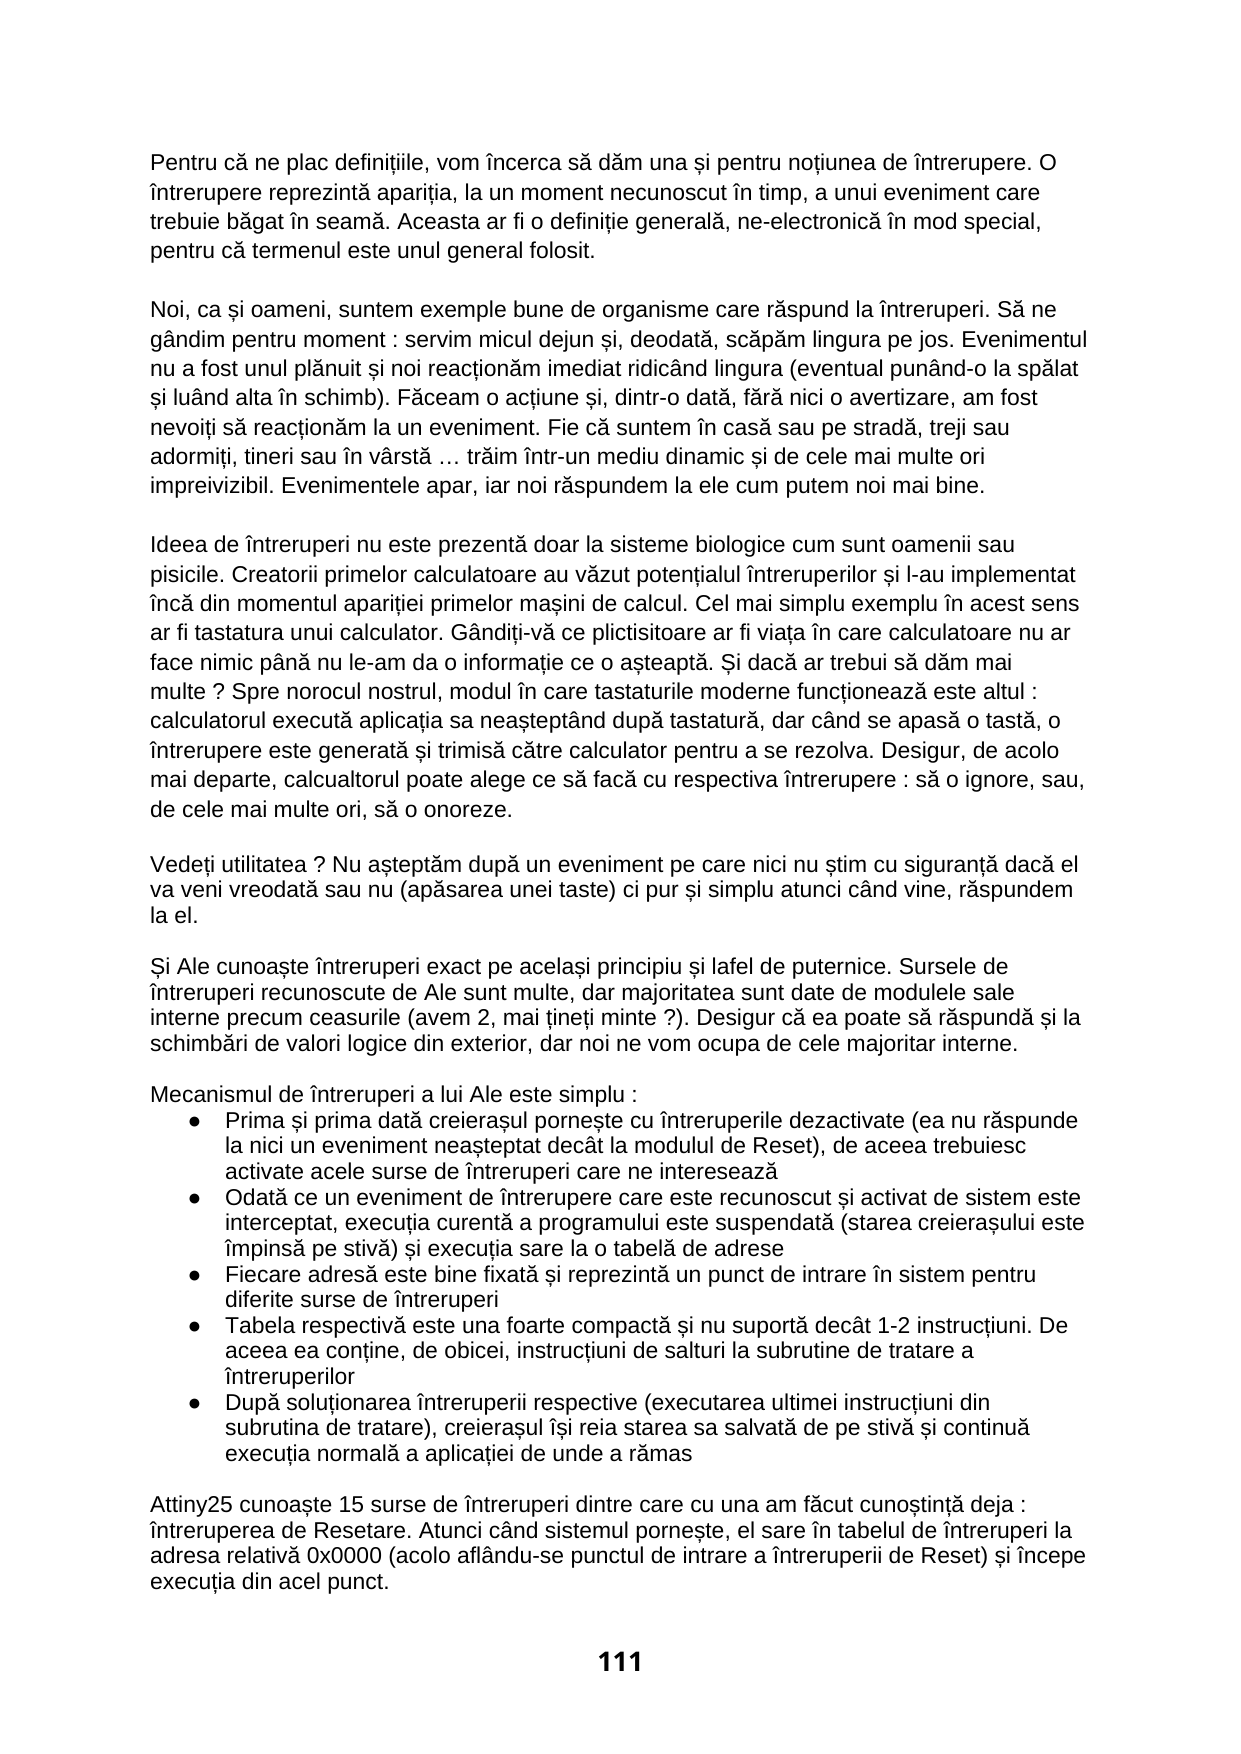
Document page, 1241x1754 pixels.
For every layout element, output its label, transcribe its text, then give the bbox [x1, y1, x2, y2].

text Mecanismul de întreruperi a lui Ale este simplu : [150, 1082, 1091, 1107]
list Prima și prima dată creierașul pornește cu întreruperile dezactivate (ea nu răspunde la nici un eveniment neașteptat decât la modulul de Reset), de aceea trebuiesc activate acele surse de întreruperi care ne interesează [187, 1107, 1091, 1184]
list Tabela respectivă este una foarte compactă și nu suportă decât 1-2 instrucțiuni. De aceea ea conține, de obicei, instrucțiuni de salturi la subrutine de tratare a întreruperilor [187, 1312, 1091, 1389]
text Attiny25 cunoaște 15 surse de întreruperi dintre care cu una am făcut cunoștință deja : întreruperea de Resetare. Atunci când sistemul pornește, el sare în tabelul de întreruperi la adresa relativă 0x0000 (acolo aflându-se punctul de intrare a întreruperii de Reset) și începe execuția din acel punct. [150, 1492, 1091, 1594]
list Fiecare adresă este bine fixată și reprezintă un punct de intrare în sistem pentru diferite surse de întreruperi [187, 1261, 1091, 1312]
text Ideea de întreruperi nu este prezentă doar la sisteme biologice cum sunt oamenii sau pisicile. Creatorii primelor calculatoare au văzut potențialul întreruperilor și l-au implementat încă din momentul apariției primelor mașini de calcul. Cel mai simplu exemplu în acest sens ar fi tastatura unui calculator. Gândiți-vă ce plictisitoare ar fi viața în care calculatoare nu ar face nimic până nu le-am da o informație ce o așteaptă. Și dacă ar trebui să dăm mai multe ? Spre norocul nostrul, modul în care tastaturile moderne funcționează este altul : calculatorul execută aplicația sa neașteptând după tastatură, dar când se apasă o tastă, o întrerupere este generată și trimisă către calculator pentru a se rezolva. Desigur, de acolo mai departe, calcualtorul poate alege ce să facă cu respectiva întrerupere : să o ignore, sau, de cele mai multe ori, să o onoreze. [150, 532, 1091, 822]
text Noi, ca și oameni, suntem exemple bune de organisme care răspund la întreruperi. Să ne gândim pentru moment : servim micul dejun și, deodată, scăpăm lingura pe jos. Evenimentul nu a fost unul plănuit și noi reacționăm imediat ridicând lingura (eventual punând-o la spălat și luând alta în schimb). Făceam o acțiune și, dintr-o dată, fără nici o avertizare, am fost nevoiți să reacționăm la un eveniment. Fie că suntem în casă sau pe stradă, treji sau adormiți, tineri sau în vârstă … trăim într-un mediu dinamic și de cele mai multe ori impreivizibil. Evenimentele apar, iar noi răspundem la ele cum putem noi mai bine. [150, 297, 1091, 499]
list Odată ce un eveniment de întrerupere care este recunoscut și activat de sistem este interceptat, execuția curentă a programului este suspendată (starea creierașului este împinsă pe stivă) și execuția sare la o tabelă de adrese [187, 1184, 1091, 1261]
text Pentru că ne plac definițiile, vom încerca să dăm una și pentru noțiunea de întrerupere. O întrerupere reprezintă apariția, la un moment necunoscut în timp, a unui eveniment care trebuie băgat în seamă. Aceasta ar fi o definiție generală, ne-electronică în mod special, pentru că termenul este unul general folosit. [150, 150, 1091, 264]
list După soluționarea întreruperii respective (executarea ultimei instrucțiuni din subrutina de tratare), creierașul își reia starea sa salvată de pe stivă și continuă execuția normală a aplicației de unde a rămas [187, 1389, 1091, 1466]
text Vedeți utilitatea ? Nu așteptăm după un eveniment pe care nici nu știm cu siguranță dacă el va veni vreodată sau nu (apăsarea unei taste) ci pur și simplu atunci când vine, răspundem la el. [150, 851, 1091, 928]
text Și Ale cunoaște întreruperi exact pe același principiu și lafel de puternice. Sursele de întreruperi recunoscute de Ale sunt multe, dar majoritatea sunt date de modulele sale interne precum ceasurile (avem 2, mai țineți minte ?). Desigur că ea poate să răspundă și la schimbări de valori logice din exterior, dar noi ne vom ocupa de cele majoritar interne. [150, 954, 1091, 1056]
